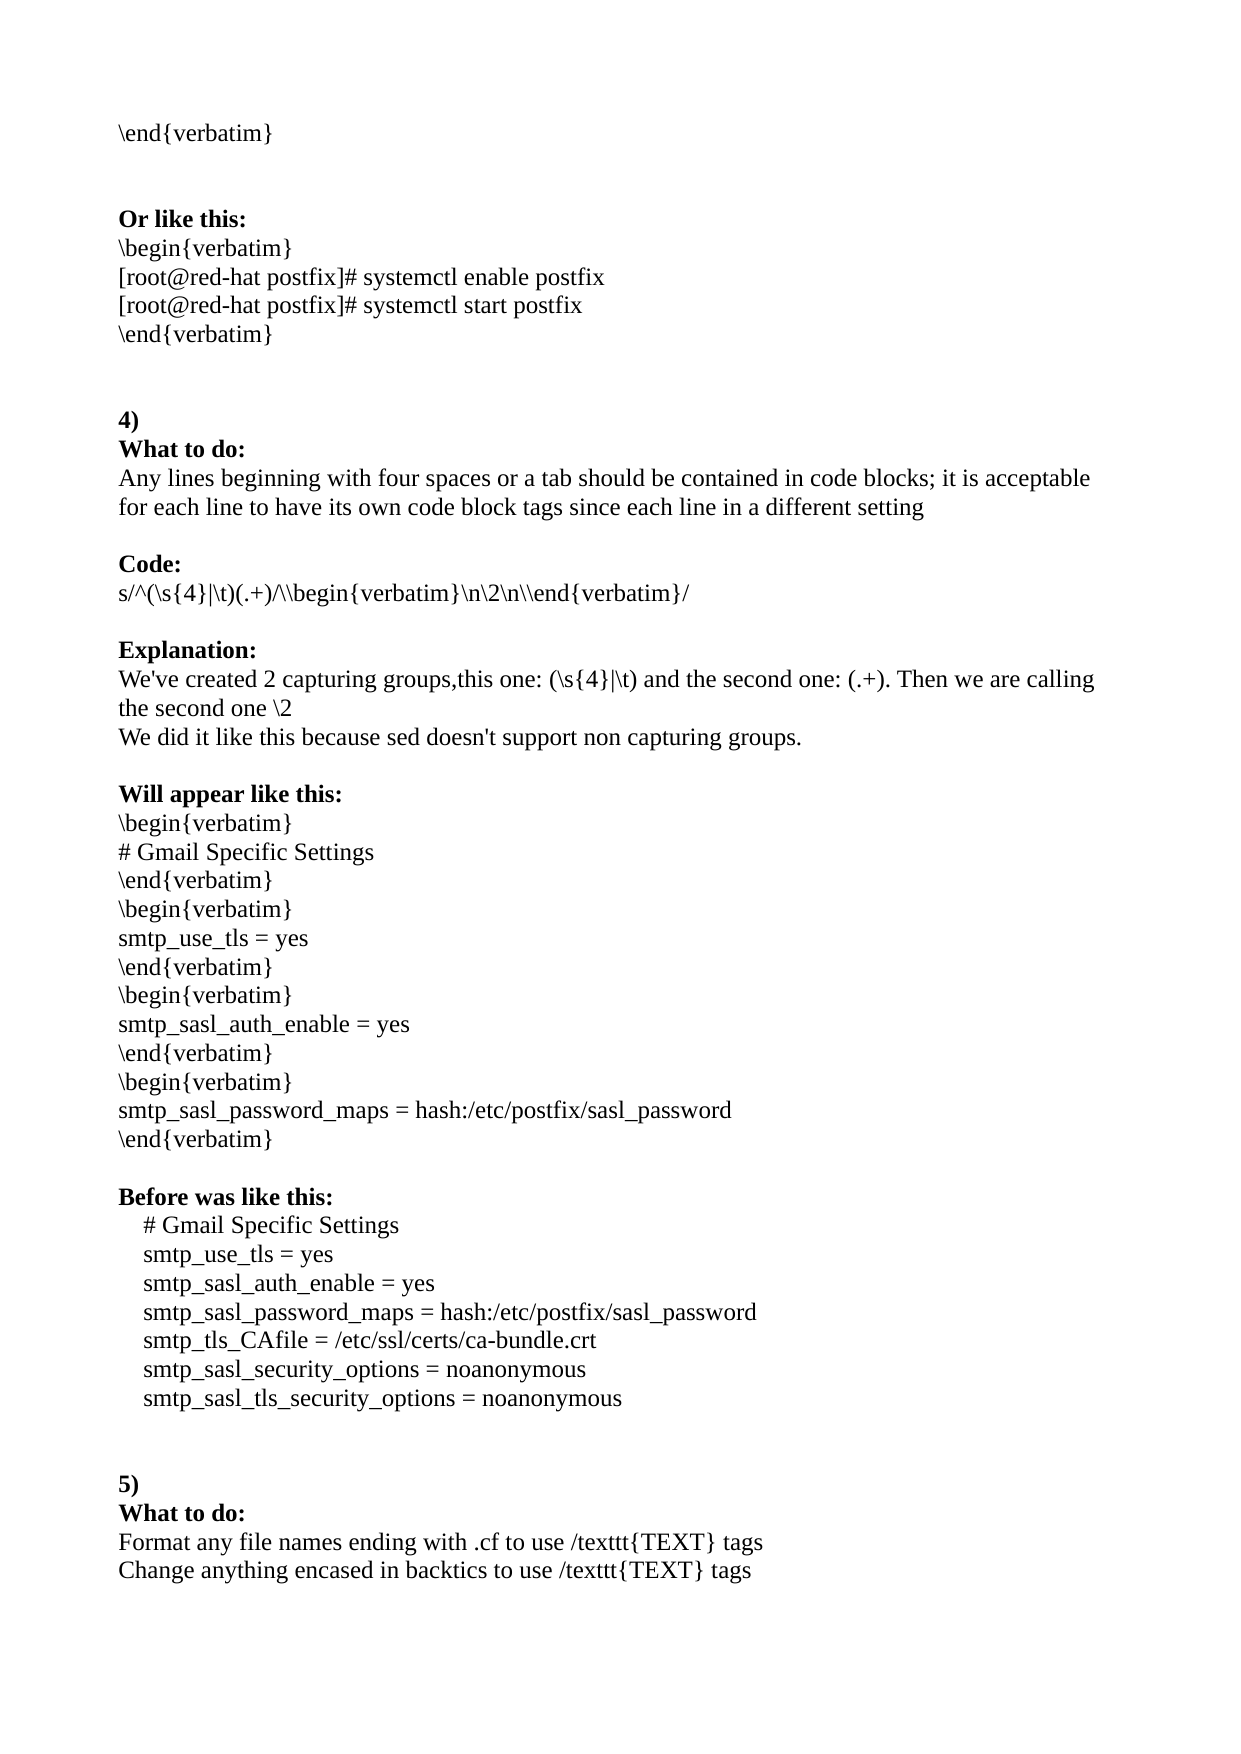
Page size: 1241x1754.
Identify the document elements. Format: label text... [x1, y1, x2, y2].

text smtp_sasl_security_options = noanonymous [118, 1354, 1122, 1383]
text Any lines beginning with four spaces or a tab should be contained in code blocks; it is acceptable for each line to have its own code block tags since each line in a different setting [118, 463, 1122, 521]
text smtp_sasl_auth_enable = yes [118, 1268, 1122, 1297]
text \begin{verbatim} [118, 233, 1122, 262]
text smtp_sasl_tls_security_options = noanonymous [118, 1383, 1122, 1412]
text Explanation: [118, 636, 1122, 664]
text What to do: [118, 434, 1122, 463]
text [root@red-hat postfix]# systemctl start postfix [118, 291, 1122, 319]
text We did it like this because sed doesn't support non capturing groups. [118, 722, 1122, 751]
text \end{verbatim} [118, 319, 1122, 348]
text smtp_sasl_auth_enable = yes [118, 1009, 1122, 1038]
text smtp_tls_CAfile = /etc/ssl/certs/ca-bundle.crt [118, 1326, 1122, 1354]
text # Gmail Specific Settings [118, 837, 1122, 866]
text [root@red-hat postfix]# systemctl enable postfix [118, 262, 1122, 291]
text Will appear like this: [118, 779, 1122, 808]
text \end{verbatim} [118, 1038, 1122, 1067]
text smtp_sasl_password_maps = hash:/etc/postfix/sasl_password [118, 1096, 1122, 1124]
text Code: [118, 549, 1122, 578]
text Before was like this: [118, 1182, 1122, 1211]
text \begin{verbatim} [118, 981, 1122, 1009]
text What to do: [118, 1498, 1122, 1527]
text 4) [118, 406, 1122, 434]
text Change anything encased in backtics to use /texttt{TEXT} tags [118, 1556, 1122, 1584]
text \end{verbatim} [118, 952, 1122, 981]
text 5) [118, 1469, 1122, 1498]
text \end{verbatim} [118, 866, 1122, 894]
text # Gmail Specific Settings [118, 1211, 1122, 1239]
text smtp_use_tls = yes [118, 1239, 1122, 1268]
text \begin{verbatim} [118, 894, 1122, 923]
text s/^(\s{4}|\t)(.+)/\\begin{verbatim}\n\2\n\\end{verbatim}/ [118, 578, 1122, 607]
text \begin{verbatim} [118, 808, 1122, 837]
text \end{verbatim} [118, 118, 1122, 147]
text smtp_use_tls = yes [118, 923, 1122, 952]
text Or like this: [118, 204, 1122, 233]
text smtp_sasl_password_maps = hash:/etc/postfix/sasl_password [118, 1297, 1122, 1326]
text We've created 2 capturing groups,this one: (\s{4}|\t) and the second one: (.+). Then we are calling the second one \2 [118, 664, 1122, 722]
text \end{verbatim} [118, 1124, 1122, 1153]
text \begin{verbatim} [118, 1067, 1122, 1096]
text Format any file names ending with .cf to use /texttt{TEXT} tags [118, 1527, 1122, 1556]
